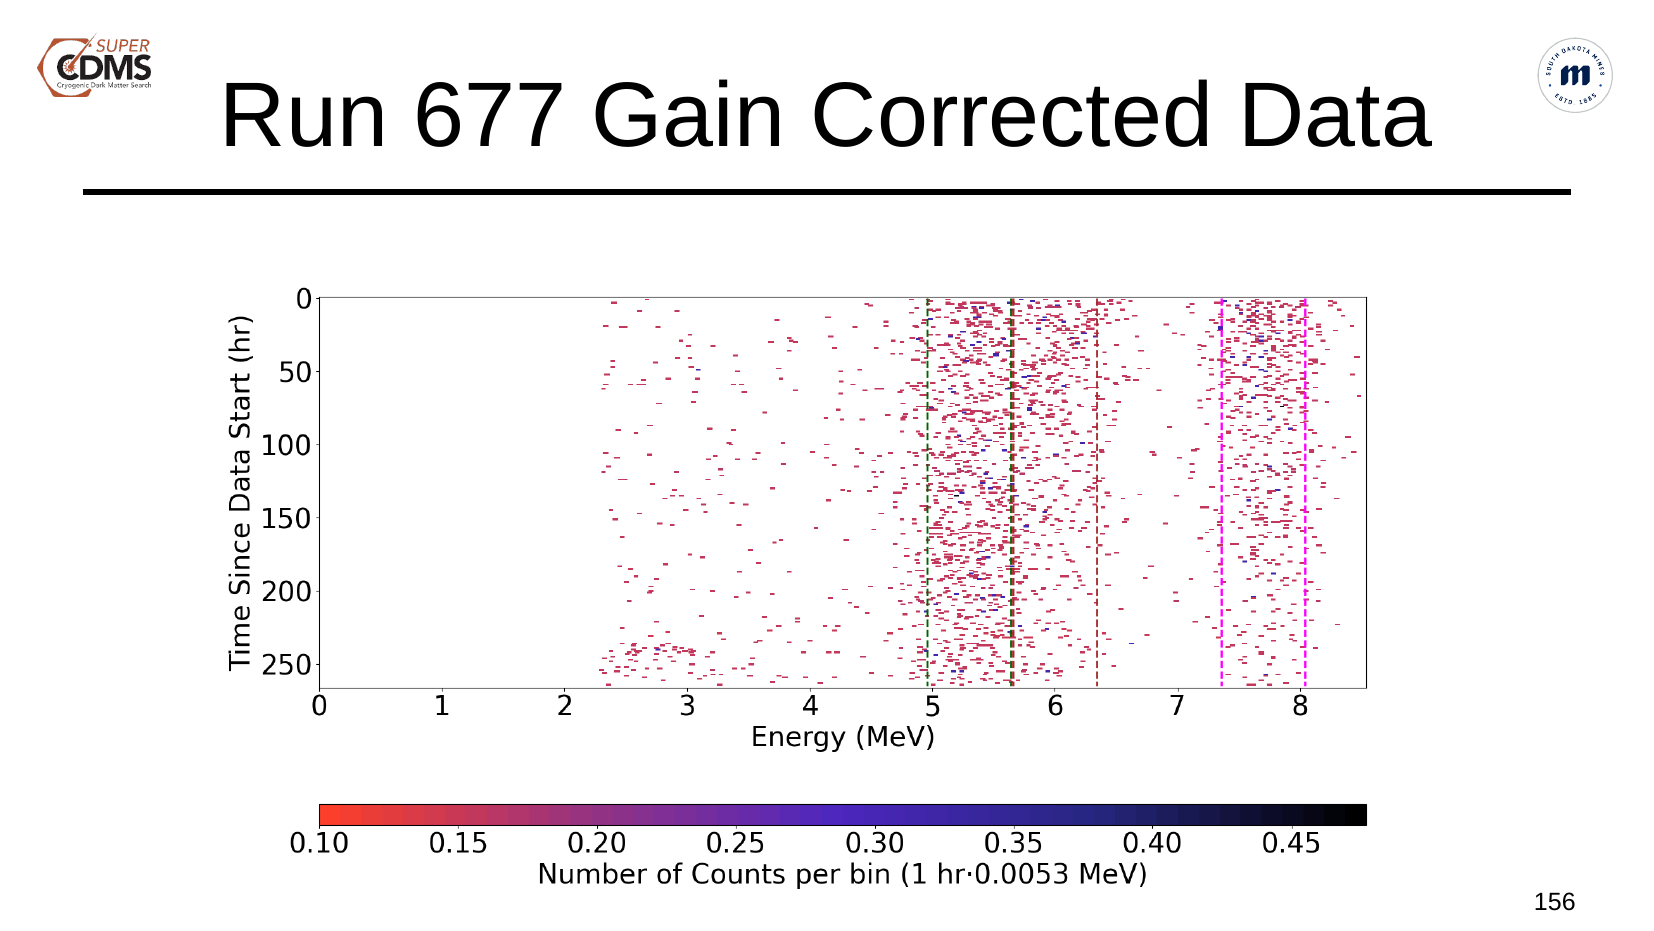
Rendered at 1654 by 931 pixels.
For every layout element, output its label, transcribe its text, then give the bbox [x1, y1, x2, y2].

picture [1571, 37, 1613, 113]
picture [150, 214, 1501, 901]
title Run 677 Gain Corrected Data [82, 37, 1571, 193]
picture [37, 32, 151, 97]
